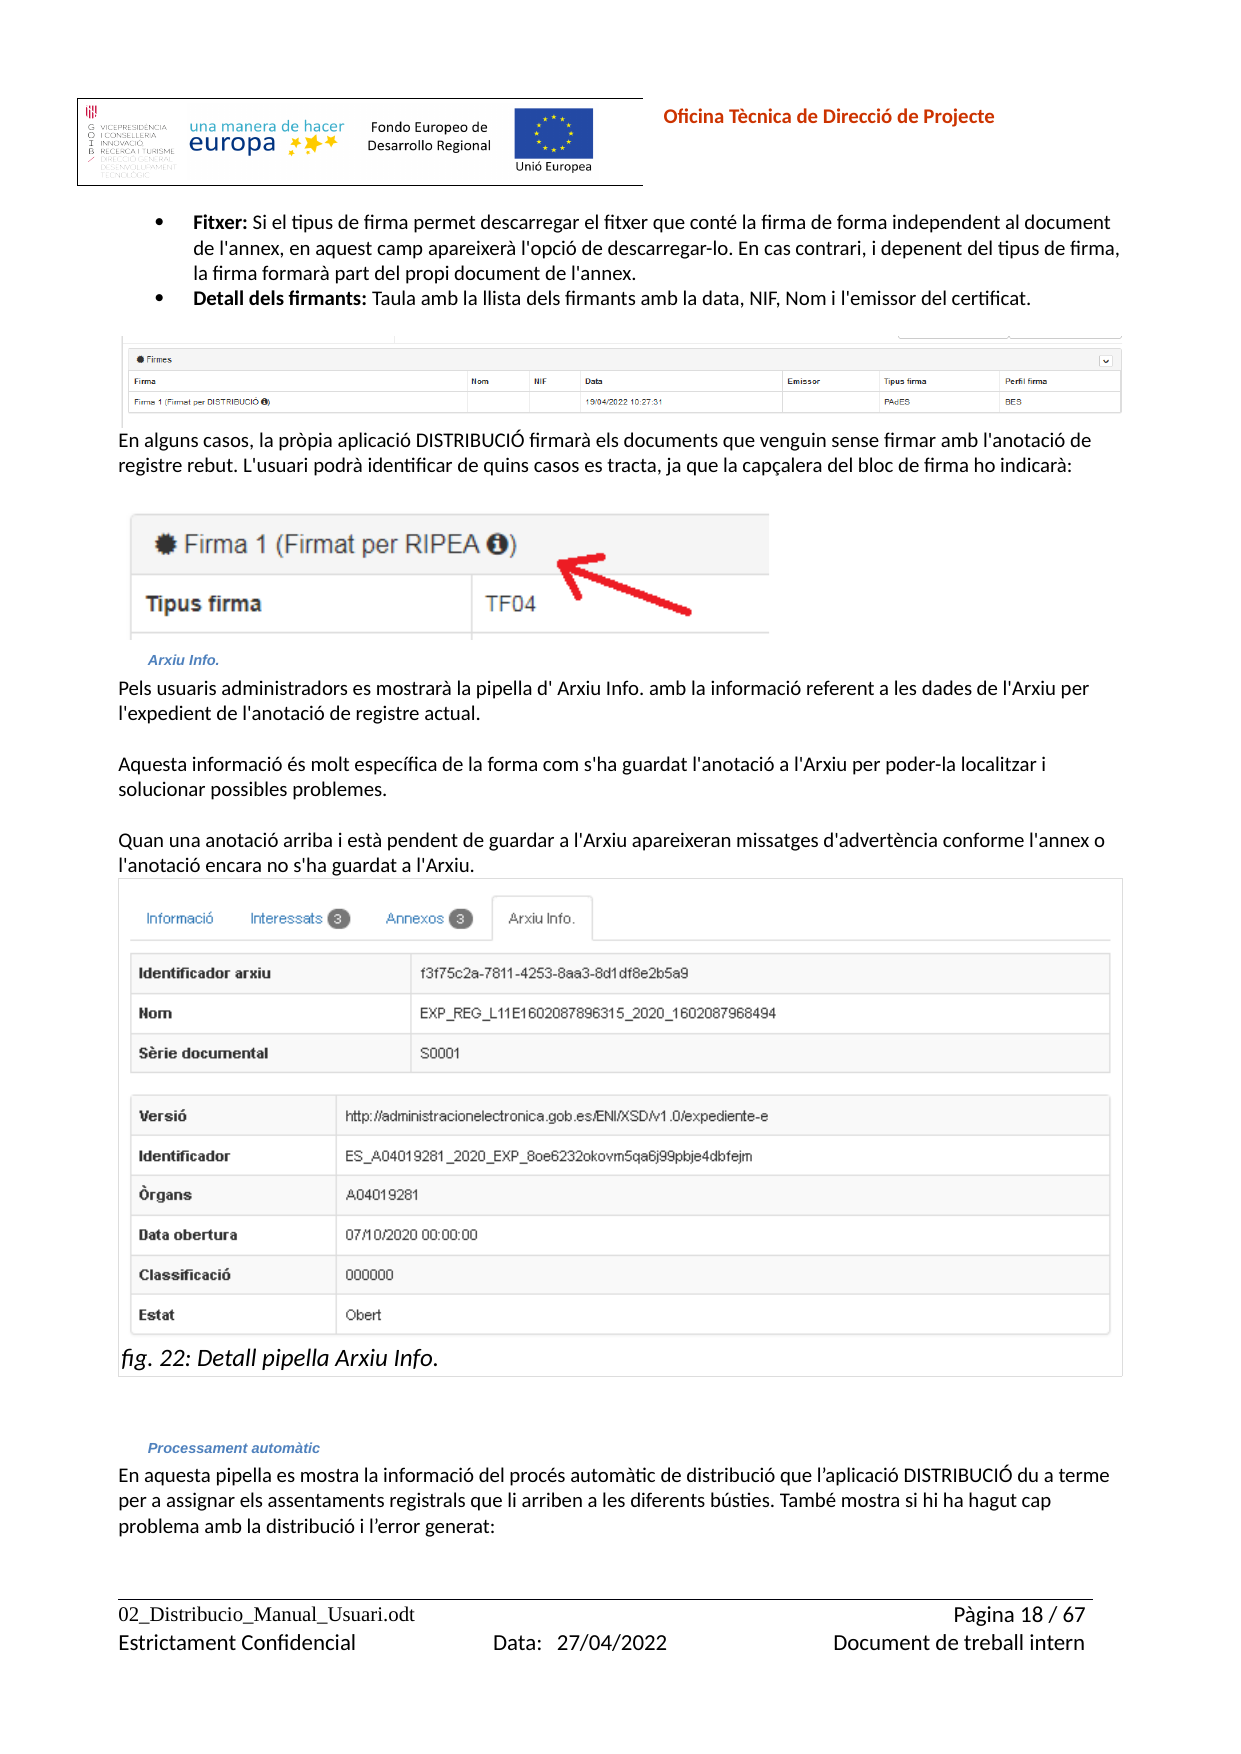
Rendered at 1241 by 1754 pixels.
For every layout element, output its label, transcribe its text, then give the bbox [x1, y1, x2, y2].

text En aquesta pipella es mostra la informació del procés automàtic de distribució que l’aplicació DISTRIBUCIÓ du a terme per a assignar els assentaments registrals que li arriben a les diferents bústies. També mostra si hi ha hagut cap problema amb la distribució i l’error generat: [118, 1462, 1122, 1538]
text fig. 22: Detall pipella Arxiu Info. [121, 1343, 1119, 1373]
list Fitxer: Si el tipus de firma permet descarregar el fitxer que conté la firma de forma independent al document de l'annex, en aquest camp apareixerà l'opció de descarregar-lo. En cas contrari, i depenent del tipus de firma, la firma formarà part del propi document de l'annex. [156, 209, 1122, 286]
picture [118, 336, 1123, 428]
list Detall dels firmants: Taula amb la llista dels firmants amb la data, NIF, Nom i l'emissor del certificat. [156, 286, 1122, 311]
picture [121, 503, 770, 640]
text Aquesta informació és molt específica de la forma com s'ha guardat l'anotació a l'Arxiu per poder-la localitzar i solucionar possibles problemes. [118, 751, 1122, 802]
picture [187, 103, 599, 180]
subtitle Processament automàtic [148, 1439, 1122, 1456]
text Pels usuaris administradors es mostrarà la pipella d' Arxiu Info. amb la informació referent a les dades de l'Arxiu per l'expedient de l'anotació de registre actual. [118, 675, 1122, 726]
picture [82, 103, 181, 180]
text Quan una anotació arriba i està pendent de guardar a l'Arxiu apareixeran missatges d'advertència conforme l'annex o l'anotació encara no s'ha guardat a l'Arxiu. [118, 827, 1122, 878]
subtitle Arxiu Info. [148, 652, 1122, 668]
text En alguns casos, la pròpia aplicació DISTRIBUCIÓ firmarà els documents que venguin sense firmar amb l'anotació de registre rebut. L'usuari podrà identificar de quins casos es tracta, ja que la capçalera del bloc de firma ho indicarà: [118, 428, 1122, 478]
picture [121, 893, 1119, 1343]
